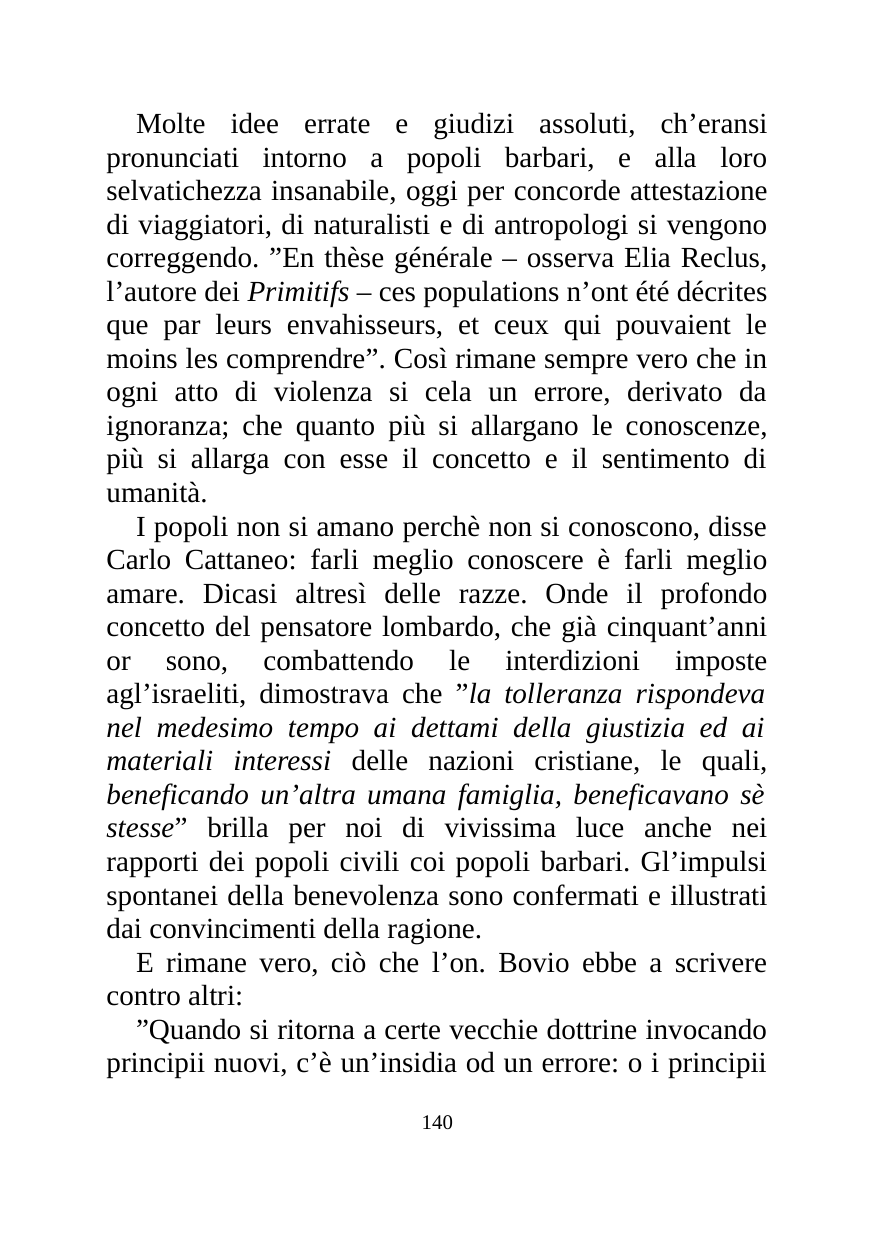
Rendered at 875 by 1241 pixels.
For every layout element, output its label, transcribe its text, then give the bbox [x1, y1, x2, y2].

text ”Quando si ritorna a certe vecchie dottrine invocando principii nuovi, c’è un’insidia od un errore: o i principii [106, 1012, 768, 1079]
text E rimane vero, ciò che l’on. Bovio ebbe a scrivere contro altri: [106, 945, 768, 1012]
text I popoli non si amano perchè non si conoscono, disse Carlo Cattaneo: farli meglio conoscere è farli meglio amare. Dicasi altresì delle razze. Onde il profondo concetto del pensatore lombardo, che già cinquant’anni or sono, combattendo le interdizioni imposte agl’israeliti, dimostrava che ”la tolleranza rispondeva nel medesimo tempo ai dettami della giustizia ed ai materiali interessi delle nazioni cristiane, le quali, beneficando un’altra umana famiglia, beneficavano sè stesse” brilla per noi di vivissima luce anche nei rapporti dei popoli civili coi popoli barbari. Gl’impulsi spontanei della benevolenza sono confermati e illustrati dai convincimenti della ragione. [106, 509, 768, 945]
text Molte idee errate e giudizi assoluti, ch’eransi pronunciati intorno a popoli barbari, e alla loro selvatichezza insanabile, oggi per concorde attestazione di viaggiatori, di naturalisti e di antropologi si vengono correggendo. ”En thèse générale – osserva Elia Reclus, l’autore dei Primitifs – ces populations n’ont été décrites que par leurs envahisseurs, et ceux qui pouvaient le moins les comprendre”. Così rimane sempre vero che in ogni atto di violenza si cela un errore, derivato da ignoranza; che quanto più si allargano le conoscenze, più si allarga con esse il concetto e il sentimento di umanità. [106, 106, 768, 509]
